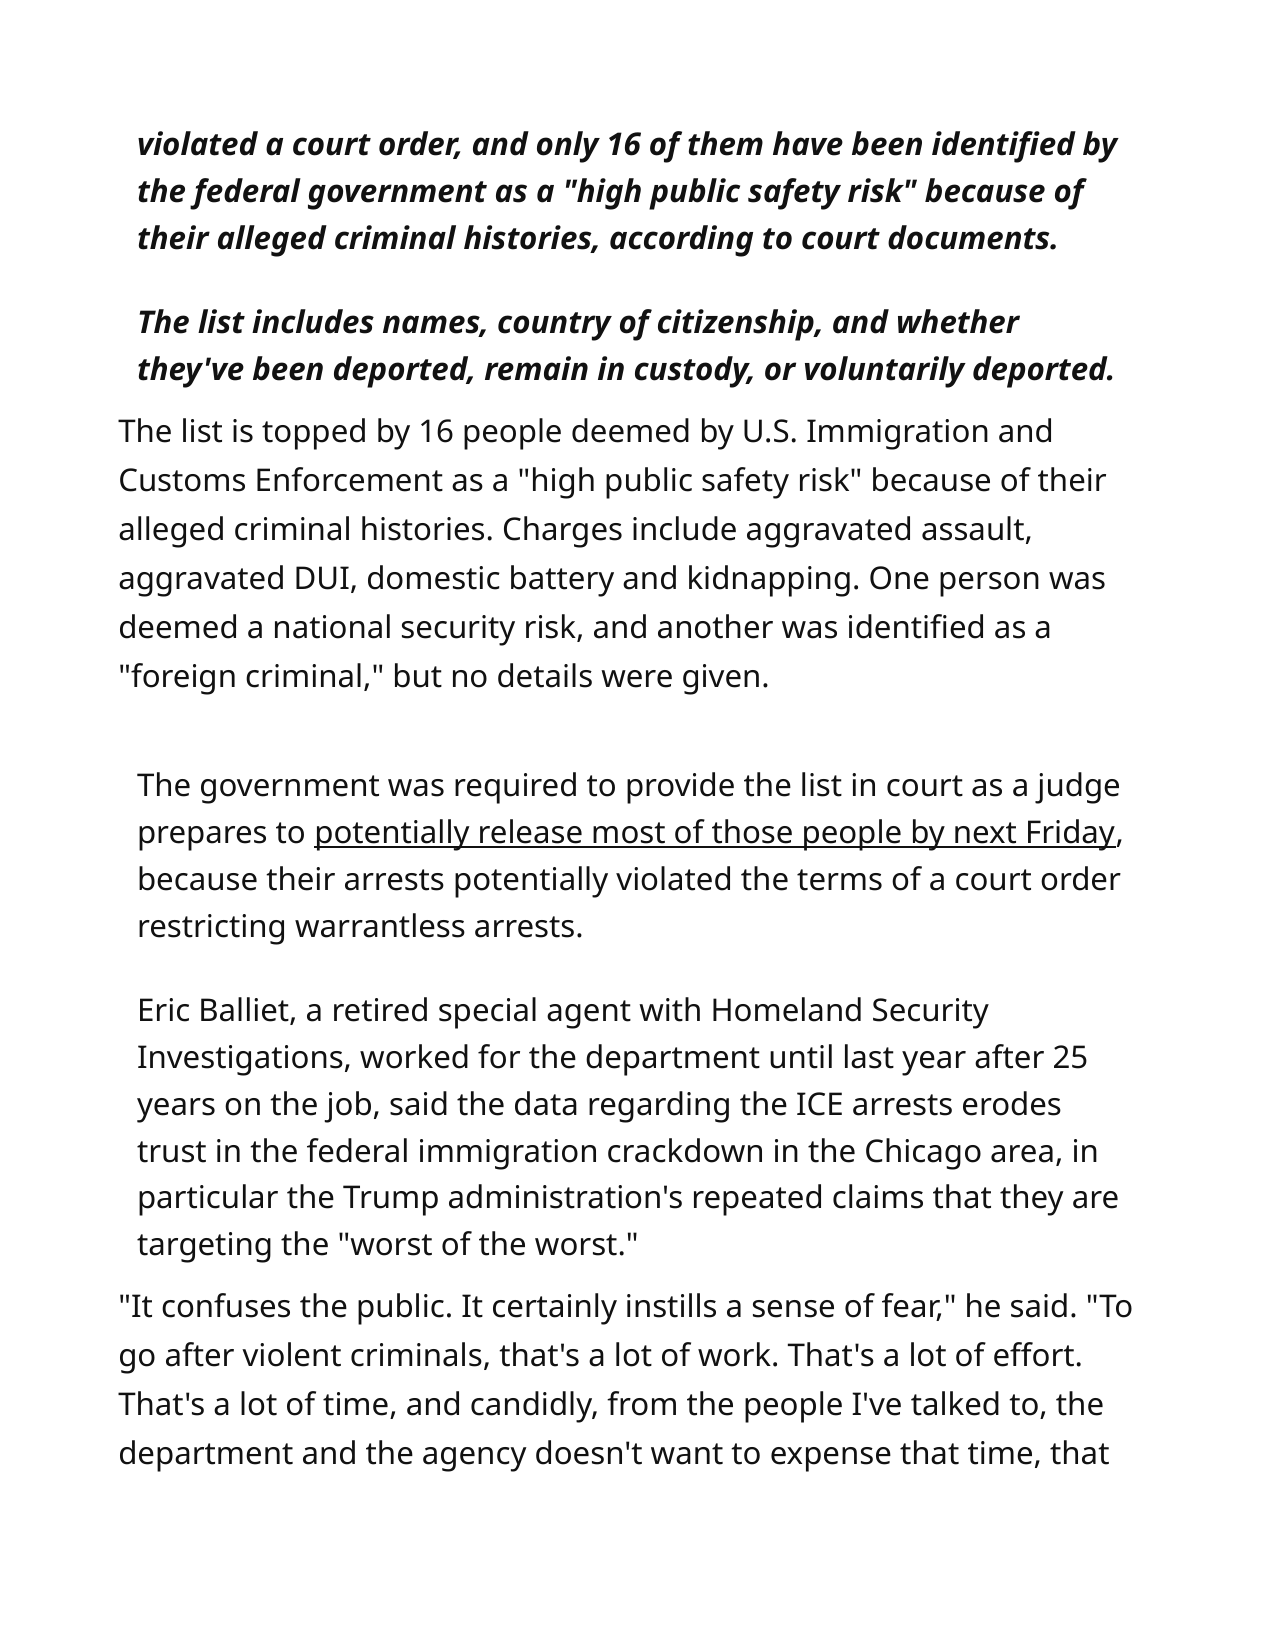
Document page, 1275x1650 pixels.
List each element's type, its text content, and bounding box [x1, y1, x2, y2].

text Eric Balliet, a retired special agent with Homeland Security Investigations, worked for the department until last year after 25 years on the job, said the data regarding the ICE arrests erodes trust in the federal immigration crackdown in the Chicago area, in particular the Trump administration's repeated claims that they are targeting the "worst of the worst." [137, 984, 1138, 1265]
text The government was required to provide the list in court as a judge prepares to potentially release most of those people by next Friday, because their arrests potentially violated the terms of a court order restricting warrantless arrests. [137, 759, 1138, 946]
text "It confuses the public. It certainly instills a sense of fear," he said. "To go after violent criminals, that's a lot of work. That's a lot of effort. That's a lot of time, and candidly, from the people I've talked to, the department and the agency doesn't want to expense that time, that [118, 1284, 1157, 1473]
text The list includes names, country of citizenship, and whether they've been deported, remain in custody, or voluntarily deported. [137, 296, 1138, 390]
text The list is topped by 16 people deemed by U.S. Immigration and Customs Enforcement as a "high public safety risk" because of their alleged criminal histories. Charges include aggravated assault, aggravated DUI, domestic battery and kidnapping. One person was deemed a national security risk, and another was identified as a "foreign criminal," but no details were given. [118, 409, 1157, 696]
text violated a court order, and only 16 of them have been identified by the federal government as a "high public safety risk" because of their alleged criminal histories, according to court documents. [137, 118, 1138, 259]
